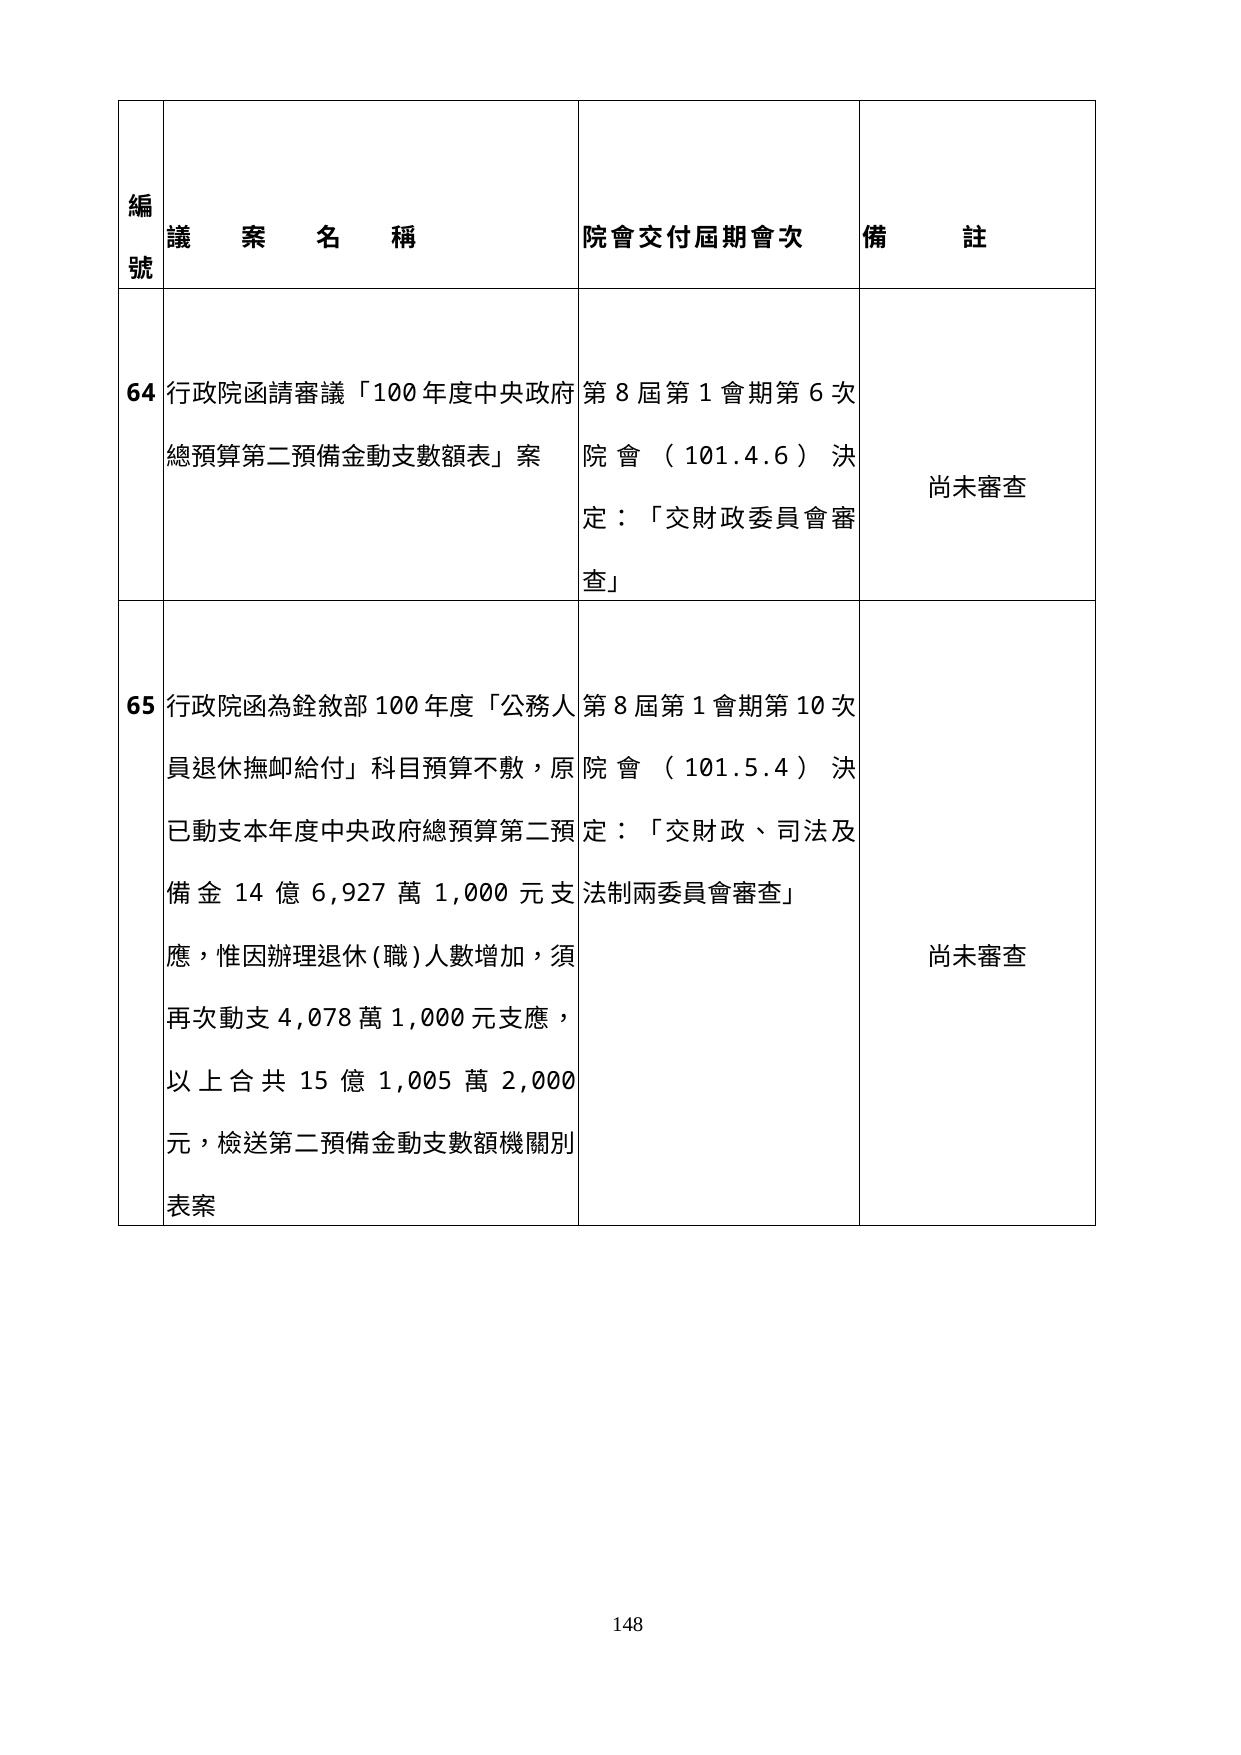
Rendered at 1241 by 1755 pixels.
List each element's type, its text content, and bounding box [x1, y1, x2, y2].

table_cell [119, 289, 163, 600]
table_cell 行政院函請審議「100年度中央政府總預算第二預備金動支數額表」案 [164, 289, 578, 600]
table_cell 第8屆第1會期第6次院會（101.4.6）決定：「交財政委員會審查」 [579, 289, 859, 600]
table_header 議 案 名 稱 [164, 101, 578, 288]
table_cell 尚未審查 [860, 601, 1095, 1225]
table_cell 尚未審查 [860, 289, 1095, 600]
table_cell 行政院函為銓敘部100年度「公務人員退休撫卹給付」科目預算不敷，原已動支本年度中央政府總預算第二預備金14億6,927萬1,000元支應，惟因辦理退休(職)人數增加，須再次動支4,078萬1,000元支應，以上合共15億1,005萬2,000元，檢送第二預備金動支數額機關別表案 [164, 601, 578, 1225]
table_header 編號 [119, 101, 163, 288]
table_cell [119, 601, 163, 1225]
table_header 院會交付屆期會次 [579, 101, 859, 288]
table_cell 第8屆第1會期第10次院會（101.5.4）決定：「交財政、司法及法制兩委員會審查」 [579, 601, 859, 1225]
table_header 備 註 [860, 101, 1095, 288]
